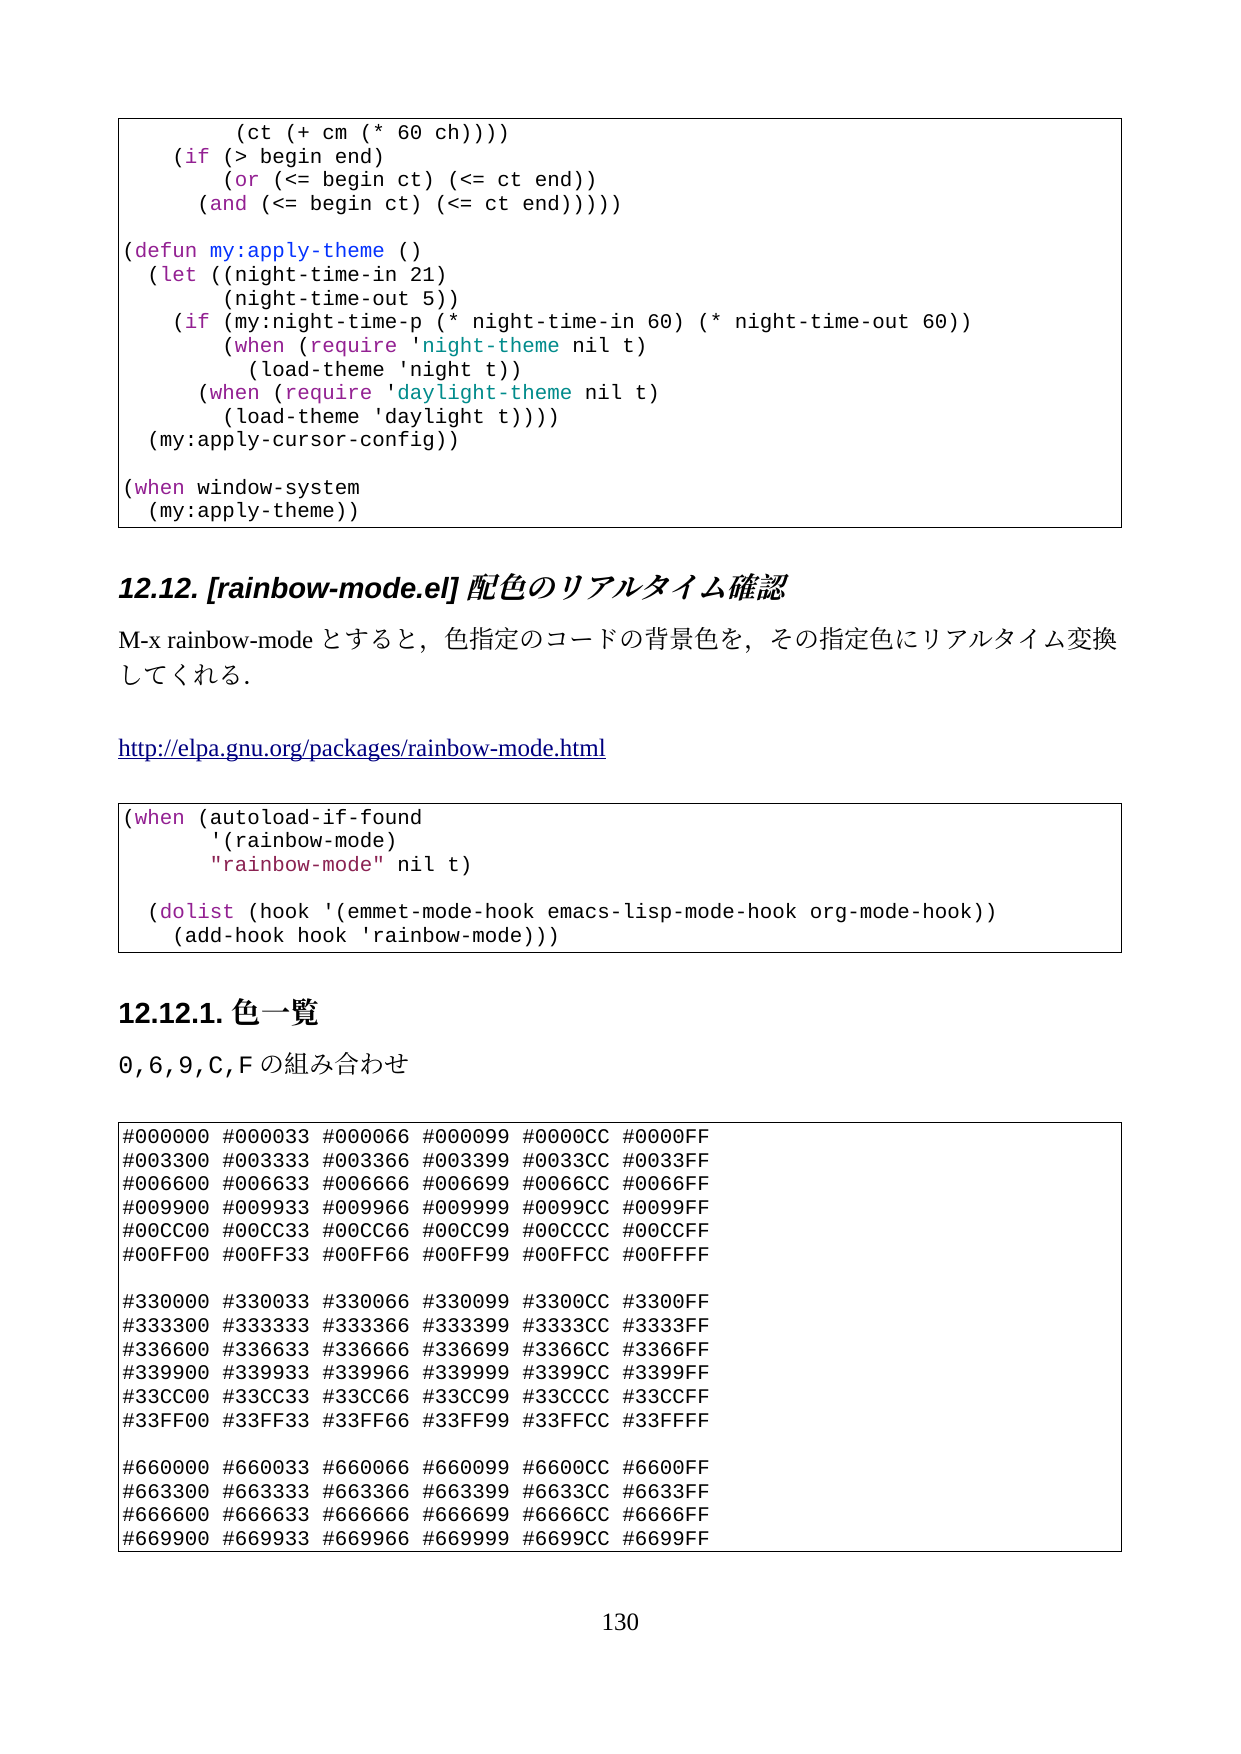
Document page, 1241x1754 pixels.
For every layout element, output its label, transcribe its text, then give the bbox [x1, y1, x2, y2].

text #33FF00 #33FF33 #33FF66 #33FF99 #33FFCC #33FFFF [119, 1406, 1121, 1429]
text #330000 #330033 #330066 #330099 #3300CC #3300FF [119, 1287, 1121, 1311]
text (when (require 'daylight-theme nil t) [119, 378, 1121, 402]
text #663300 #663333 #663366 #663399 #6633CC #6633FF [119, 1477, 1121, 1500]
text #006600 #006633 #006666 #006699 #0066CC #0066FF [119, 1169, 1121, 1193]
text #000000 #000033 #000066 #000099 #0000CC #0000FF [119, 1123, 1121, 1146]
text (load-theme 'daylight t)))) [119, 402, 1121, 426]
text (night-time-out 5)) [119, 284, 1121, 307]
text (if (> begin end) [119, 142, 1121, 165]
text #339900 #339933 #339966 #339999 #3399CC #3399FF [119, 1358, 1121, 1382]
text 0,6,9,C,F の組み合わせ [118, 1044, 1122, 1109]
text #669900 #669933 #669966 #669999 #6699CC #6699FF [119, 1524, 1121, 1551]
text (and (<= begin ct) (<= ct end))))) [119, 189, 1121, 213]
text (my:apply-theme)) [119, 496, 1121, 527]
text (if (my:night-time-p (* night-time-in 60) (* night-time-out 60)) [119, 307, 1121, 331]
text (ct (+ cm (* 60 ch)))) [119, 119, 1121, 142]
text (or (<= begin ct) (<= ct end)) [119, 165, 1121, 189]
text (when (autoload-if-found [119, 804, 1121, 827]
text (dolist (hook '(emmet-mode-hook emacs-lisp-mode-hook org-mode-hook)) [119, 897, 1121, 921]
text (when (require 'night-theme nil t) [119, 331, 1121, 354]
text http://elpa.gnu.org/packages/rainbow-mode.html [118, 733, 1122, 790]
text #00FF00 #00FF33 #00FF66 #00FF99 #00FFCC #00FFFF [119, 1240, 1121, 1264]
text "rainbow-mode" nil t) [119, 850, 1121, 874]
subtitle 色一覧 [118, 990, 1122, 1032]
text #33CC00 #33CC33 #33CC66 #33CC99 #33CCCC #33CCFF [119, 1382, 1121, 1406]
text #00CC00 #00CC33 #00CC66 #00CC99 #00CCCC #00CCFF [119, 1217, 1121, 1240]
text #660000 #660033 #660066 #660099 #6600CC #6600FF [119, 1453, 1121, 1477]
text '(rainbow-mode) [119, 827, 1121, 850]
text #336600 #336633 #336666 #336699 #3366CC #3366FF [119, 1335, 1121, 1358]
text (when window-system [119, 473, 1121, 496]
text (load-theme 'night t)) [119, 354, 1121, 378]
text (my:apply-cursor-config)) [119, 426, 1121, 449]
text (defun my:apply-theme () [119, 236, 1121, 260]
text (let ((night-time-in 21) [119, 260, 1121, 284]
text M-x rainbow-mode とすると，色指定のコードの背景色を，その指定色にリアルタイム変換してくれる． [118, 620, 1122, 720]
text (add-hook hook 'rainbow-mode))) [119, 921, 1121, 952]
text #009900 #009933 #009966 #009999 #0099CC #0099FF [119, 1193, 1121, 1217]
text #003300 #003333 #003366 #003399 #0033CC #0033FF [119, 1146, 1121, 1169]
text #666600 #666633 #666666 #666699 #6666CC #6666FF [119, 1500, 1121, 1524]
text #333300 #333333 #333366 #333399 #3333CC #3333FF [119, 1311, 1121, 1335]
subtitle [rainbow-mode.el] 配色のリアルタイム確認 [118, 565, 1122, 607]
